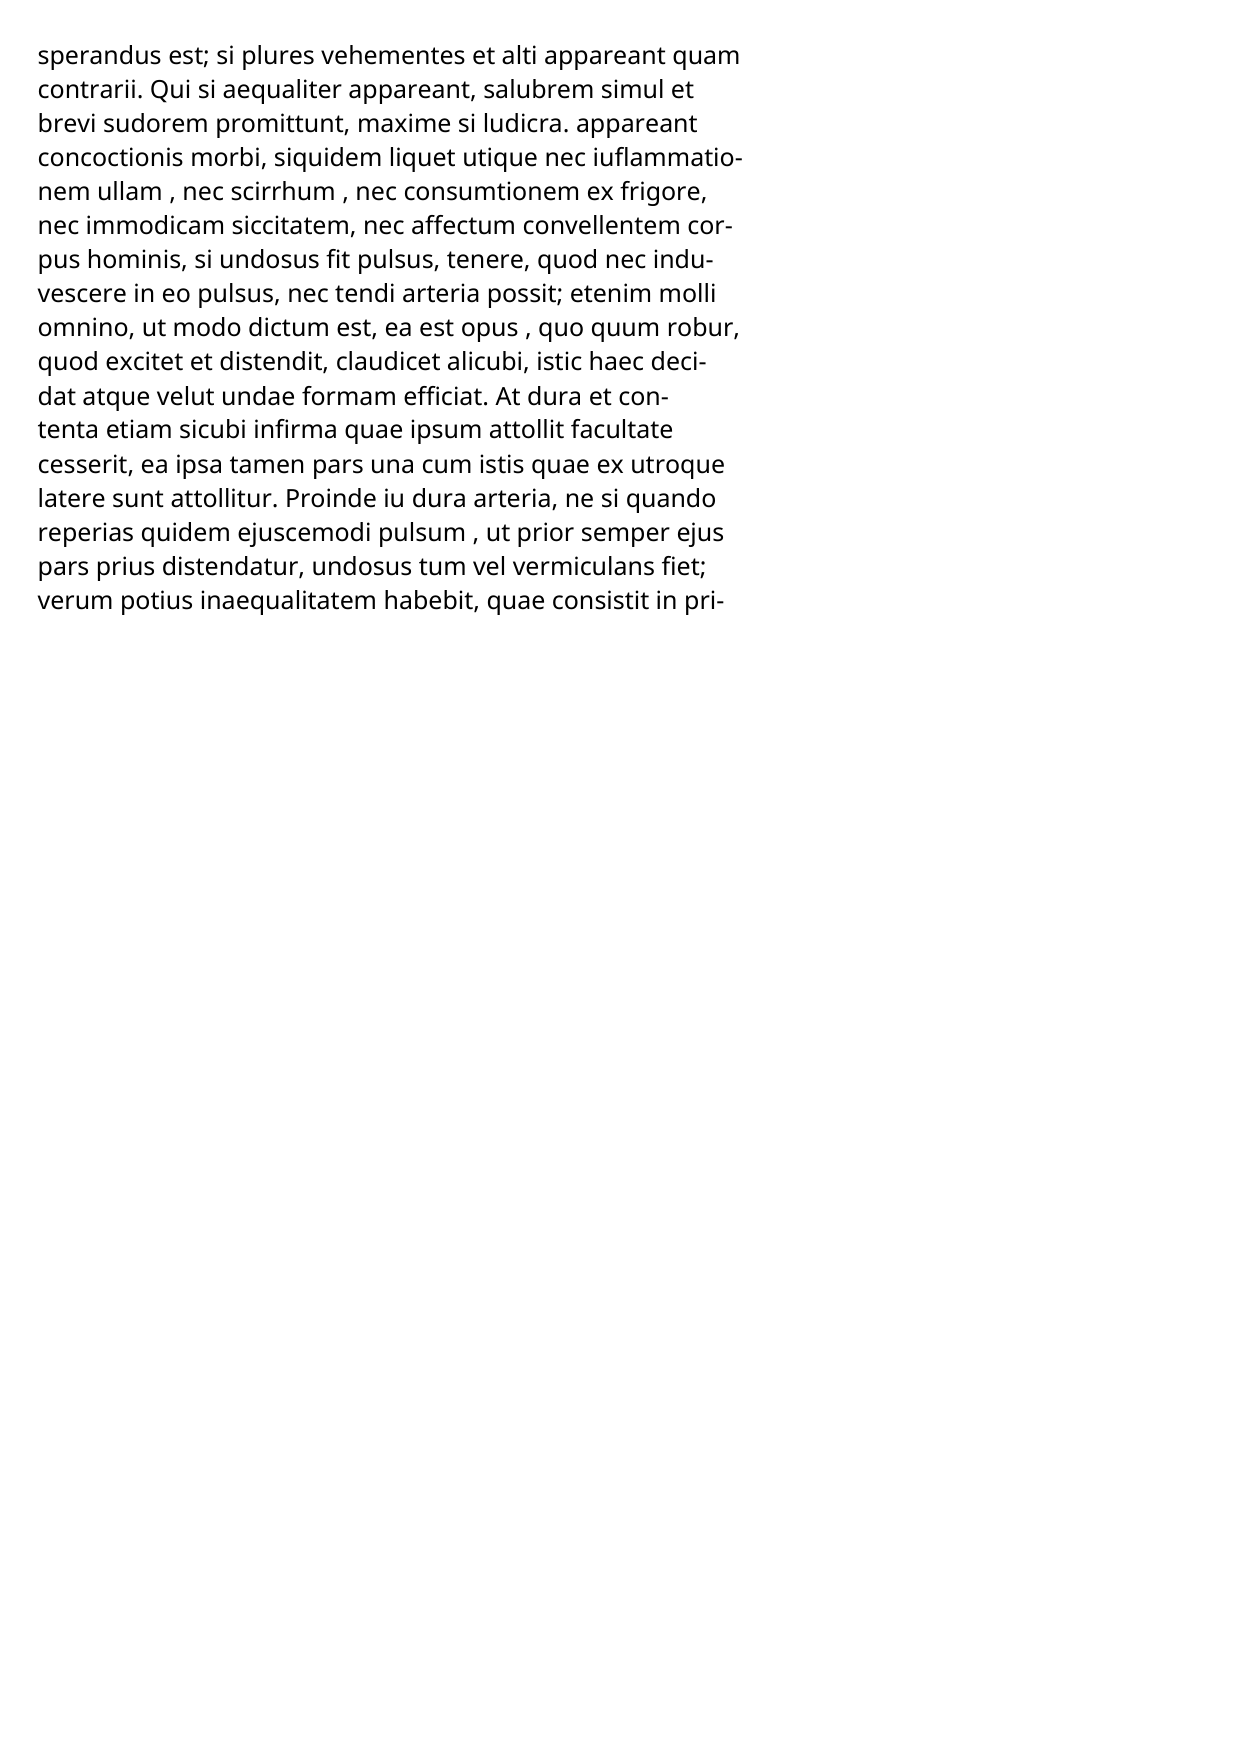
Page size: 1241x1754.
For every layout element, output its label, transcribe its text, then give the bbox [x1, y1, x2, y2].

text sperandus est; si plures vehementes et alti appareant quam contrarii. Qui si aequaliter appareant, salubrem simul et brevi sudorem promittunt, maxime si ludicra. appareant concoctionis morbi, siquidem liquet utique nec iuflammatio- nem ullam , nec scirrhum , nec consumtionem ex frigore, nec immodicam siccitatem, nec affectum convellentem cor- pus hominis, si undosus fit pulsus, tenere, quod nec indu- vescere in eo pulsus, nec tendi arteria possit; etenim molli omnino, ut modo dictum est, ea est opus , quo quum robur, quod excitet et distendit, claudicet alicubi, istic haec deci- dat atque velut undae formam efficiat. At dura et con- tenta etiam sicubi infirma quae ipsum attollit facultate cesserit, ea ipsa tamen pars una cum istis quae ex utroque latere sunt attollitur. Proinde iu dura arteria, ne si quando reperias quidem ejuscemodi pulsum , ut prior semper ejus pars prius distendatur, undosus tum vel vermiculans fiet; verum potius inaequalitatem habebit, quae consistit in pri- [37, 37, 1203, 617]
